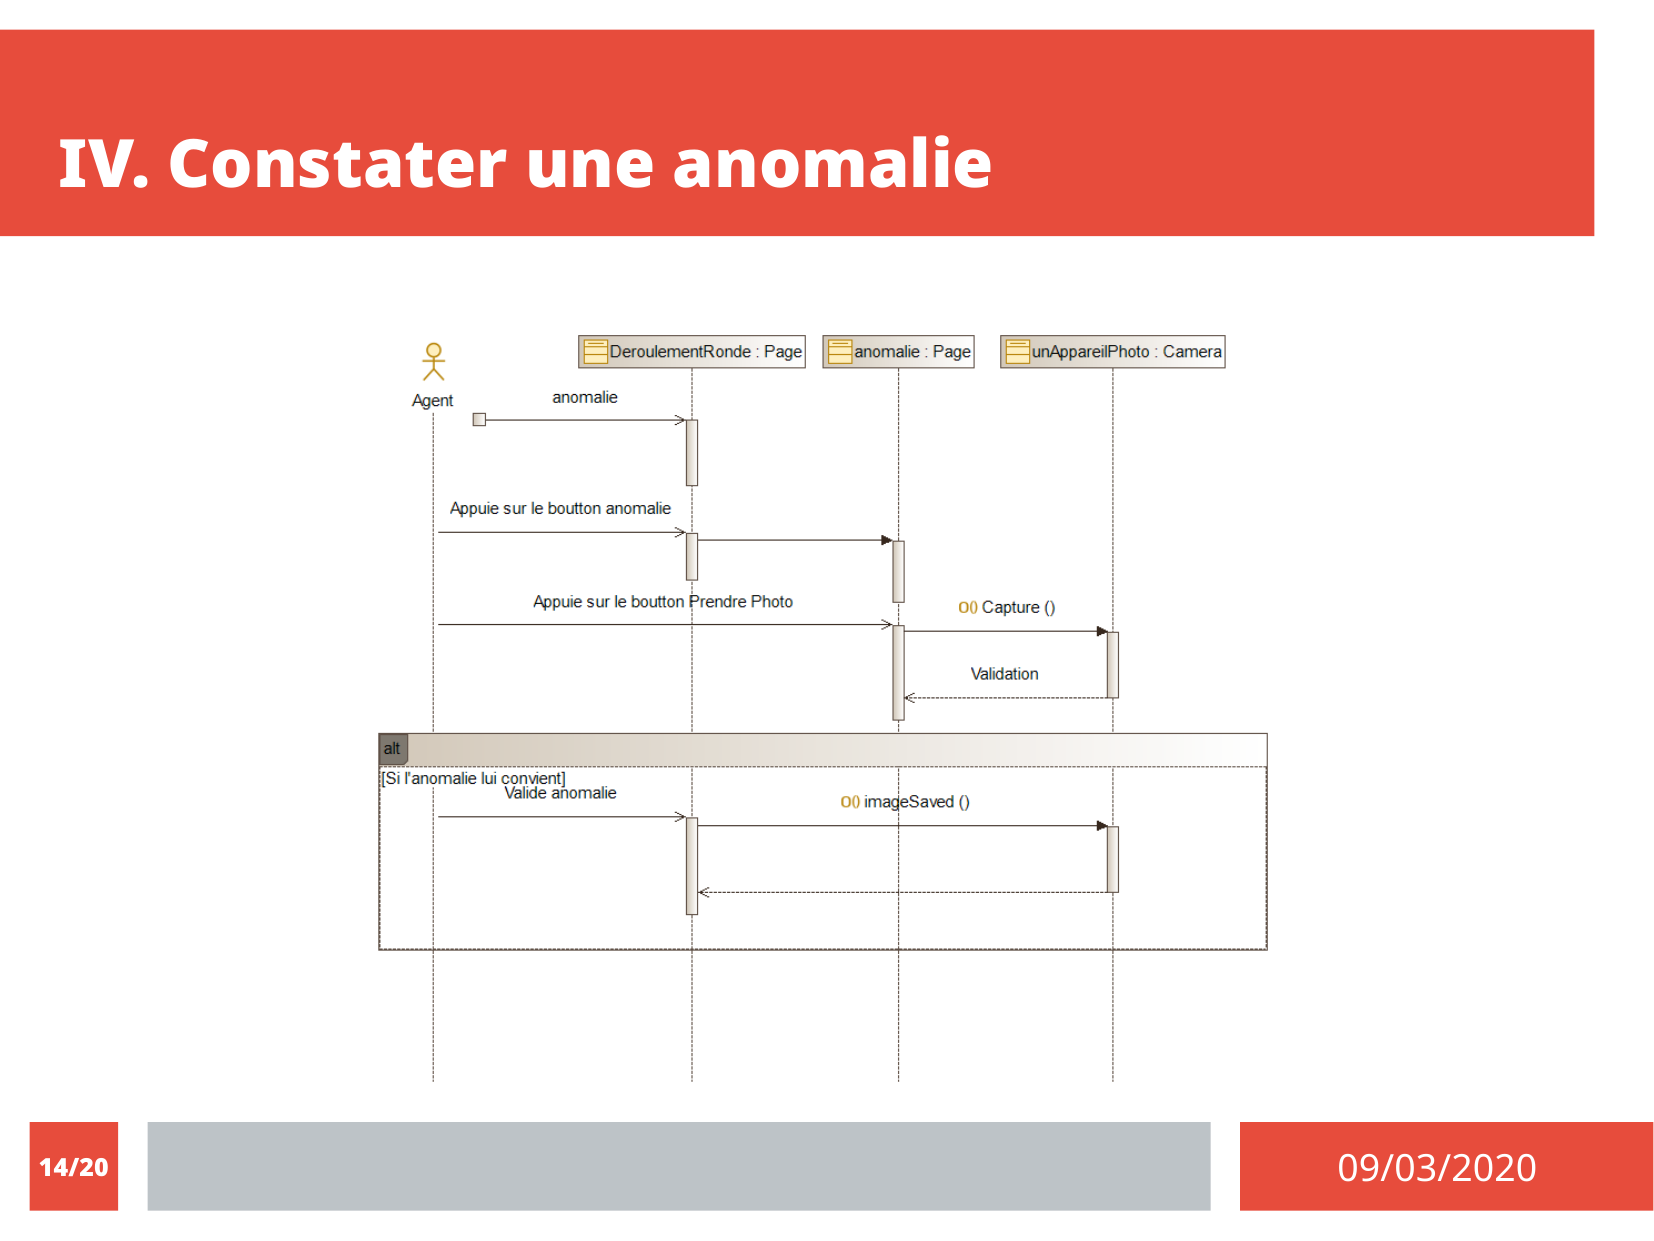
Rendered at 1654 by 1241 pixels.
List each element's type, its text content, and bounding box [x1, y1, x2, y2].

picture [345, 324, 1279, 1093]
title IV. Constater une anomalie [59, 59, 1595, 207]
